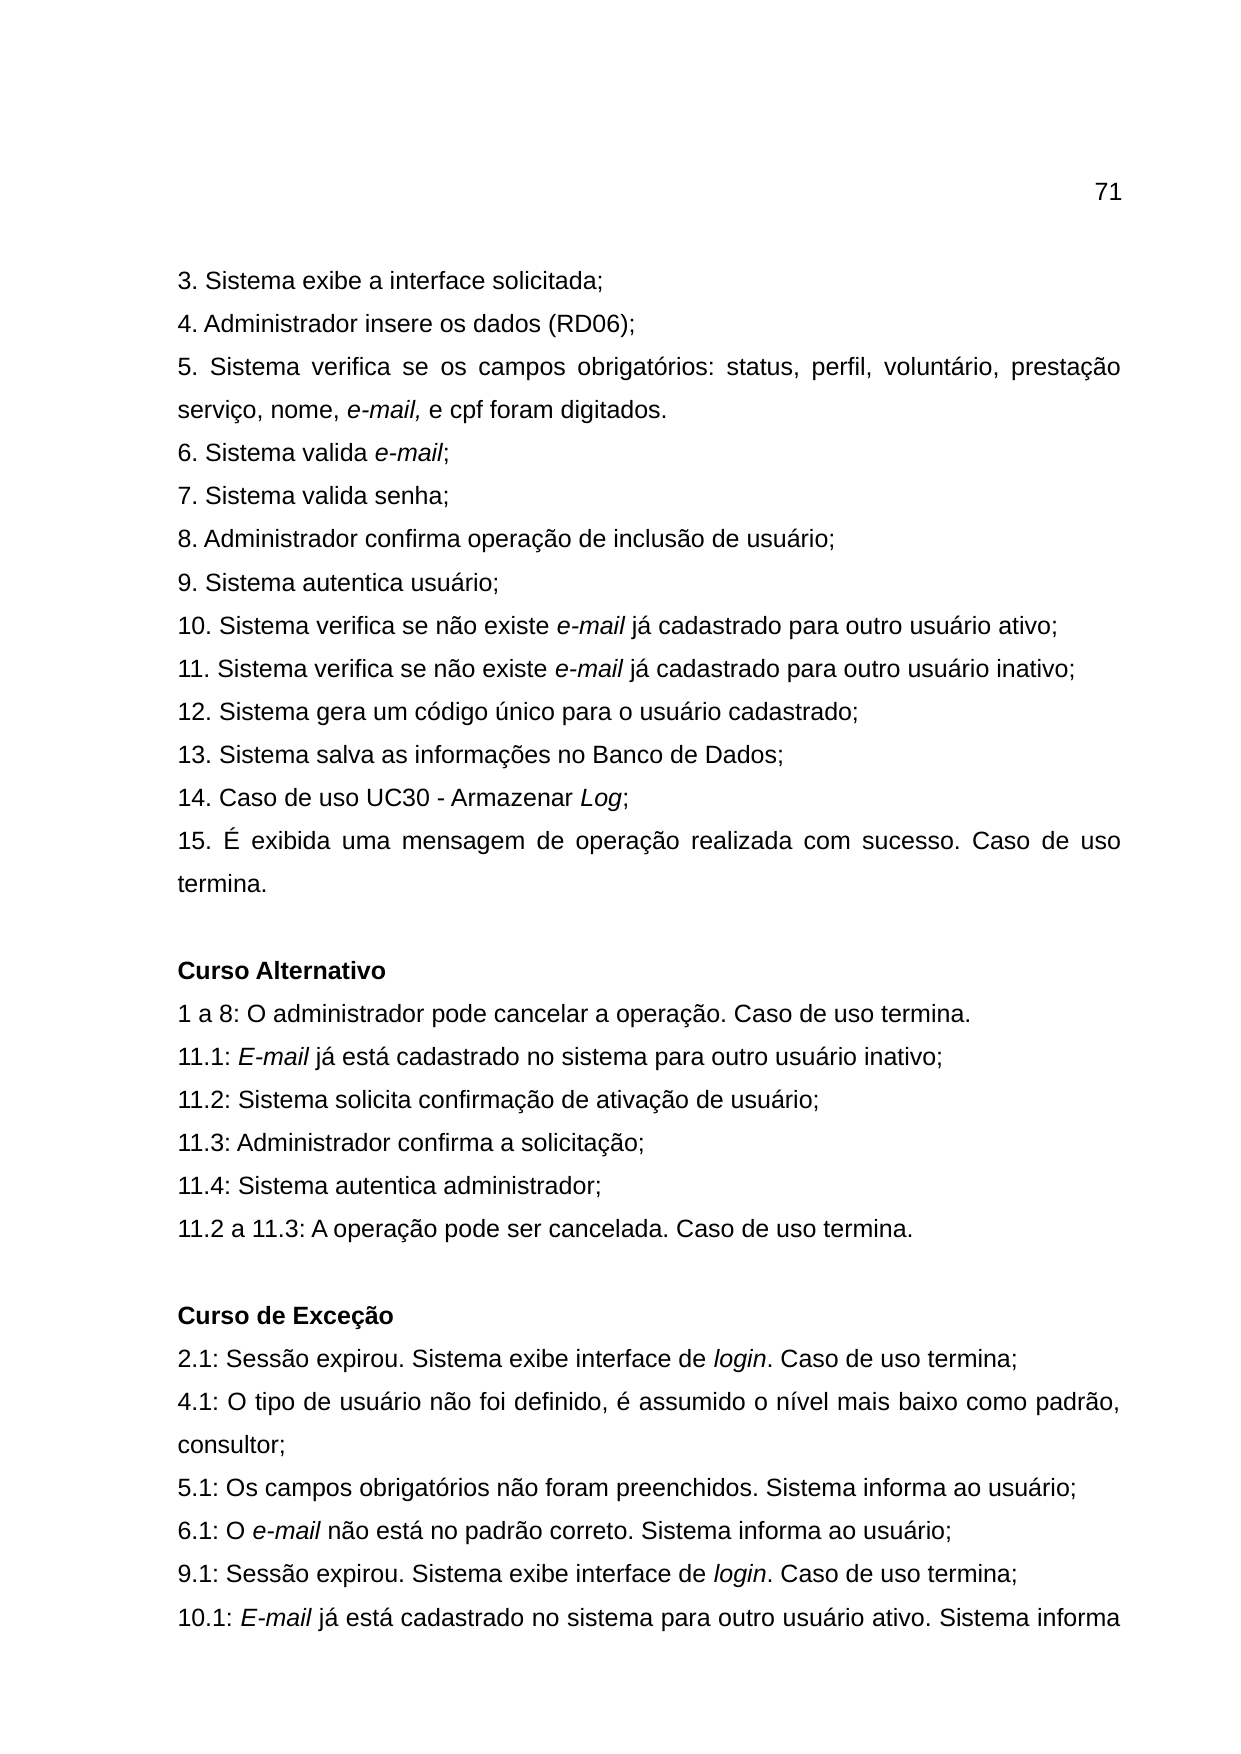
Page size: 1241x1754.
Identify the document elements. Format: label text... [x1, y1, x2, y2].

text 13. Sistema salva as informações no Banco de Dados; [177, 740, 1122, 769]
text Curso de Exceção [177, 1301, 1122, 1329]
text 11.2: Sistema solicita confirmação de ativação de usuário; [177, 1085, 1122, 1114]
text 2.1: Sessão expirou. Sistema exibe interface de login. Caso de uso termina; [177, 1344, 1122, 1373]
text 12. Sistema gera um código único para o usuário cadastrado; [177, 697, 1122, 726]
text 7. Sistema valida senha; [177, 481, 1122, 510]
text 11. Sistema verifica se não existe e-mail já cadastrado para outro usuário inativo; [177, 654, 1122, 683]
text 11.3: Administrador confirma a solicitação; [177, 1128, 1122, 1157]
text 6. Sistema valida e-mail; [177, 438, 1122, 467]
text 5.1: Os campos obrigatórios não foram preenchidos. Sistema informa ao usuário; [177, 1473, 1122, 1502]
text 9.1: Sessão expirou. Sistema exibe interface de login. Caso de uso termina; [177, 1559, 1122, 1588]
text Curso Alternativo [177, 956, 1122, 984]
text 1 a 8: O administrador pode cancelar a operação. Caso de uso termina. [177, 999, 1122, 1028]
text 4. Administrador insere os dados (RD06); [177, 309, 1122, 338]
text 10.1: E-mail já está cadastrado no sistema para outro usuário ativo. Sistema informa [177, 1603, 1122, 1631]
text 11.1: E-mail já está cadastrado no sistema para outro usuário inativo; [177, 1042, 1122, 1071]
text 4.1: O tipo de usuário não foi definido, é assumido o nível mais baixo como padrão, consultor; [177, 1387, 1122, 1459]
text 5. Sistema verifica se os campos obrigatórios: status, perfil, voluntário, prestação serviço, nome, e-mail, e cpf foram digitados. [177, 352, 1122, 424]
text 9. Sistema autentica usuário; [177, 568, 1122, 596]
text 8. Administrador confirma operação de inclusão de usuário; [177, 524, 1122, 553]
text 11.2 a 11.3: A operação pode ser cancelada. Caso de uso termina. [177, 1214, 1122, 1243]
text 10. Sistema verifica se não existe e-mail já cadastrado para outro usuário ativo; [177, 611, 1122, 639]
text 3. Sistema exibe a interface solicitada; [177, 266, 1122, 294]
text 6.1: O e-mail não está no padrão correto. Sistema informa ao usuário; [177, 1516, 1122, 1545]
text 14. Caso de uso UC30 - Armazenar Log; [177, 783, 1122, 812]
text 11.4: Sistema autentica administrador; [177, 1171, 1122, 1200]
text 15. É exibida uma mensagem de operação realizada com sucesso. Caso de uso termina. [177, 826, 1122, 898]
